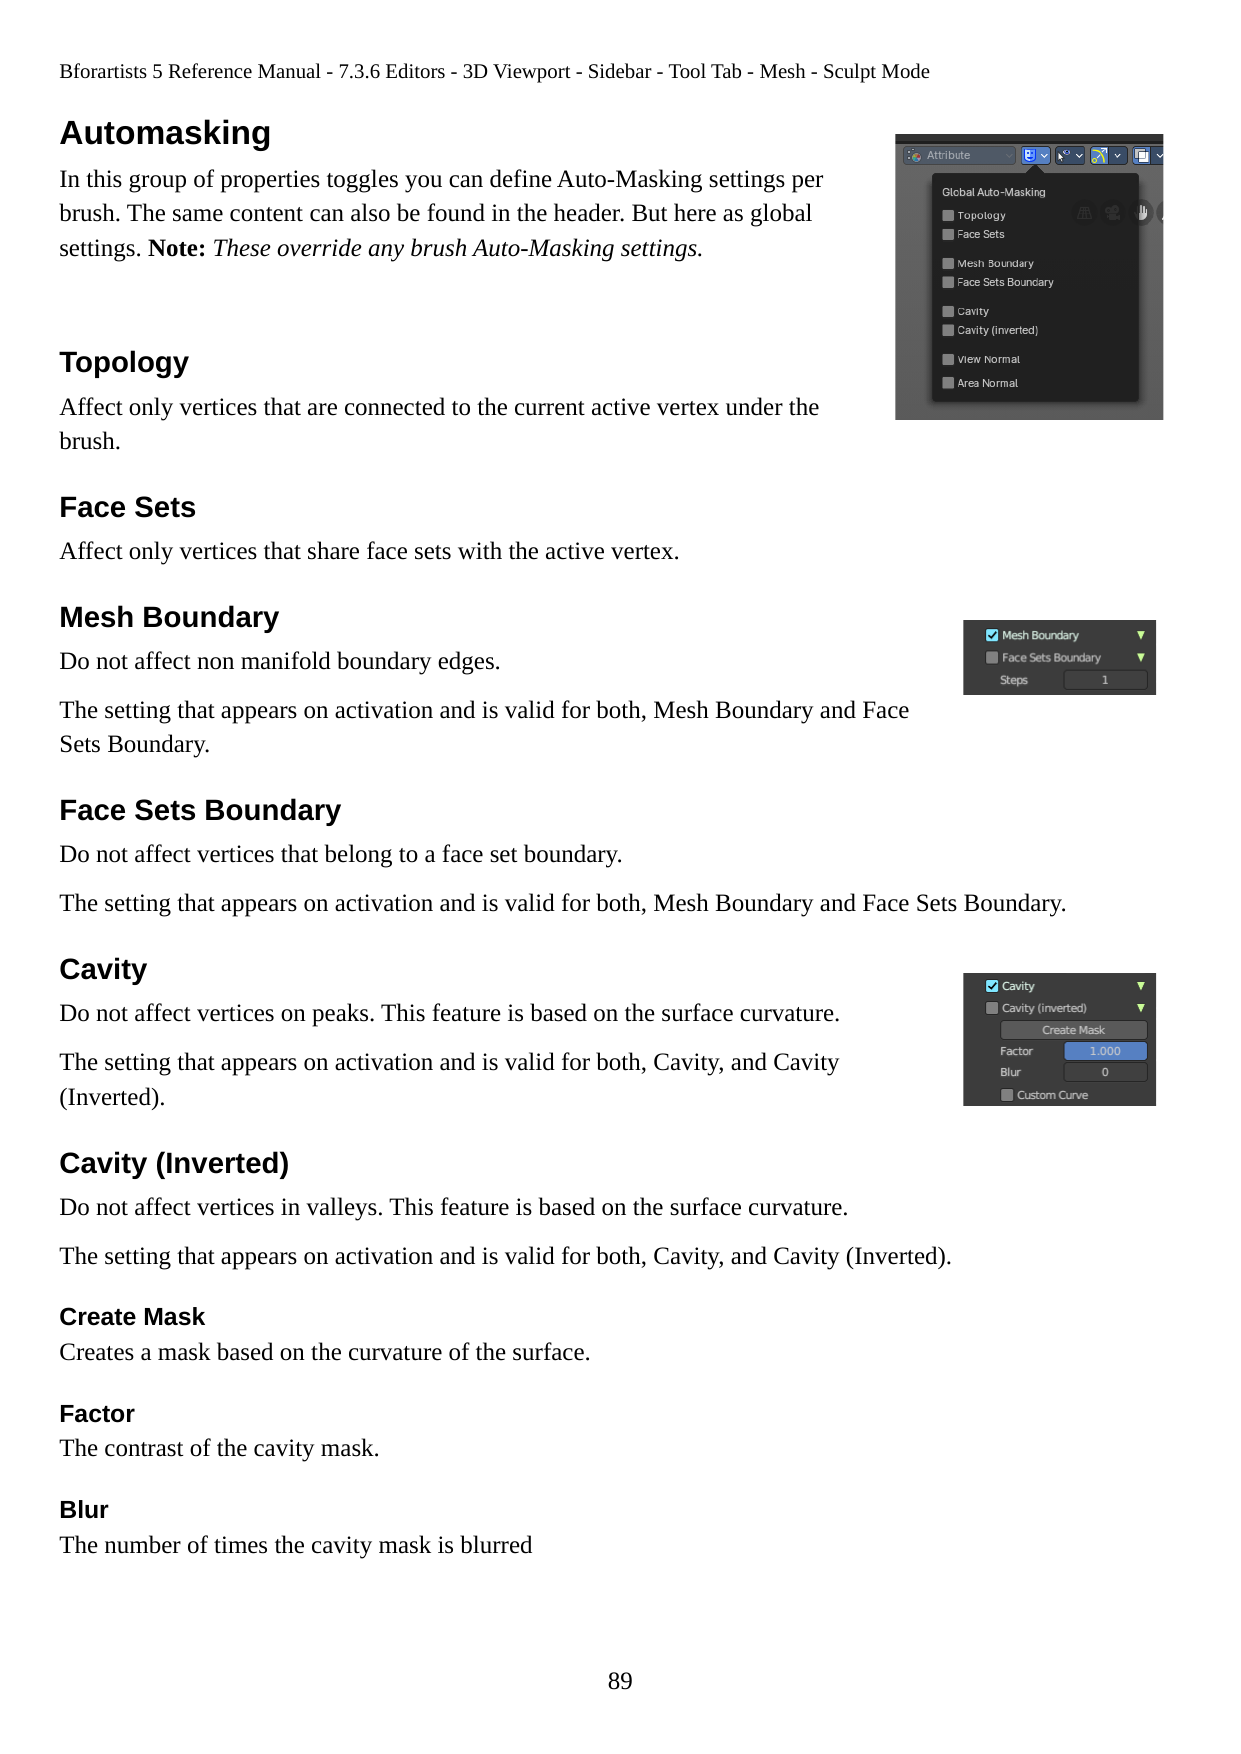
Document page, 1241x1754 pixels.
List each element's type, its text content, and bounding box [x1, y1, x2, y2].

subtitle Cavity (Inverted) [59, 1146, 1181, 1179]
picture [963, 973, 1157, 1106]
picture [895, 134, 1164, 420]
text The number of times the cavity mask is blurred [59, 1530, 1181, 1559]
text The contrast of the cavity mask. [59, 1433, 1181, 1462]
text The setting that appears on activation and is valid for both, Mesh Boundary and Face Sets Boundary. [59, 888, 1181, 917]
text Affect only vertices that share face sets with the active vertex. [59, 536, 1181, 565]
subtitle Factor [59, 1399, 1181, 1427]
subtitle Face Sets [59, 490, 1181, 523]
subtitle Topology [59, 345, 895, 379]
text Do not affect vertices that belong to a face set boundary. [59, 839, 1181, 868]
text The setting that appears on activation and is valid for both, Cavity, and Cavity (Inverted). [59, 1047, 1181, 1111]
text The setting that appears on activation and is valid for both, Mesh Boundary and Face Sets Boundary. [59, 695, 1181, 758]
subtitle [1164, 345, 1181, 379]
subtitle Blur [59, 1495, 1181, 1524]
subtitle Create Mask [59, 1302, 1181, 1331]
subtitle Automasking [59, 113, 1181, 151]
text Creates a mask based on the curvature of the surface. [59, 1337, 1181, 1366]
subtitle Mesh Boundary [59, 600, 1181, 633]
subtitle Cavity [59, 952, 1181, 986]
text Do not affect vertices on peaks. This feature is based on the surface curvature. [59, 998, 963, 1027]
subtitle Face Sets Boundary [59, 793, 1181, 827]
text In this group of properties toggles you can define Auto-Masking settings per brush. The same content can also be found in the header. But here as global settings. Note: These override any brush Auto-Masking settings. [59, 164, 895, 261]
text Do not affect non manifold boundary edges. [59, 646, 963, 675]
text The setting that appears on activation and is valid for both, Cavity, and Cavity (Inverted). [59, 1241, 1181, 1269]
text Do not affect vertices in valleys. This feature is based on the surface curvature. [59, 1192, 1181, 1221]
picture [963, 620, 1157, 695]
text Affect only vertices that are connected to the current active vertex under the brush. [59, 392, 1181, 455]
